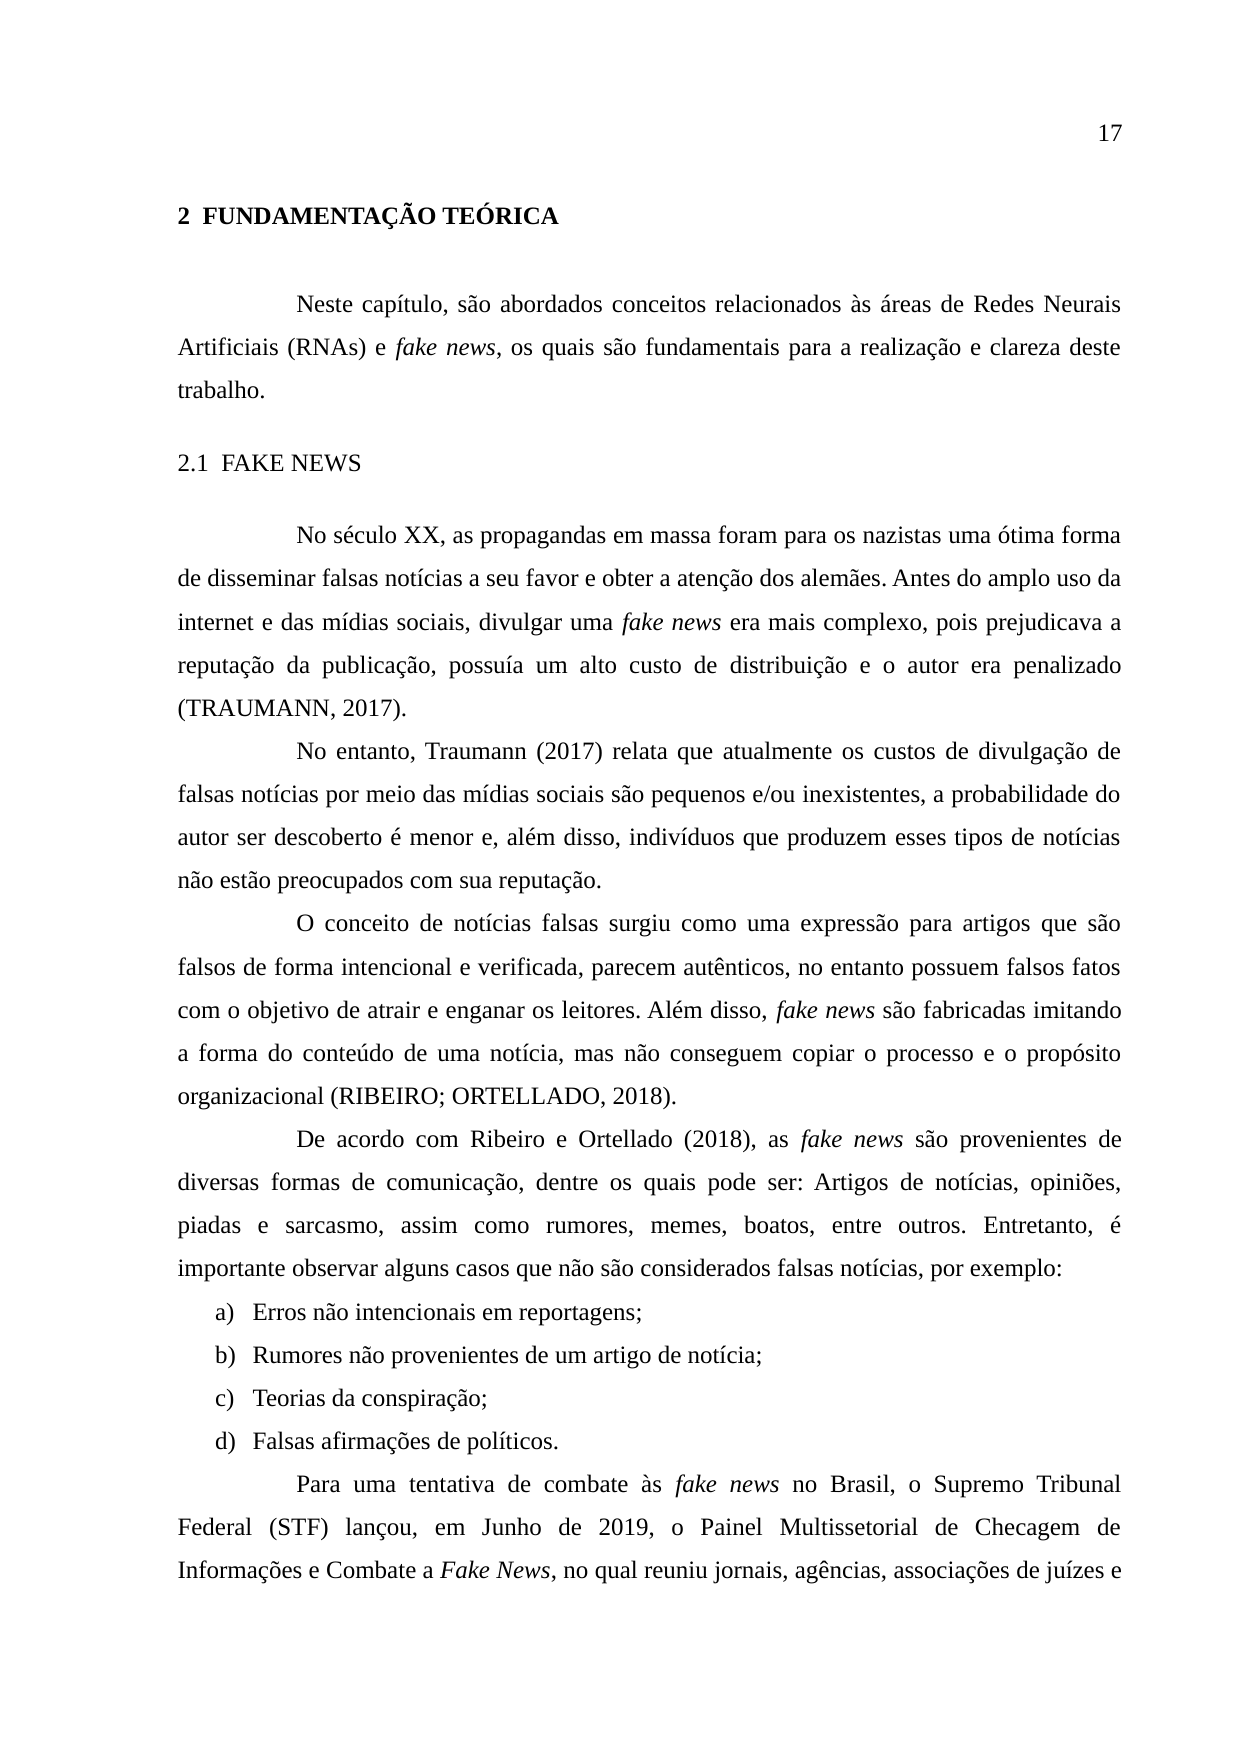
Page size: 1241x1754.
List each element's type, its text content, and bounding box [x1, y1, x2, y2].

text O conceito de notícias falsas surgiu como uma expressão para artigos que são falsos de forma intencional e verificada, parecem autênticos, no entanto possuem falsos fatos com o objetivo de atrair e enganar os leitores. Além disso, fake news são fabricadas imitando a forma do conteúdo de uma notícia, mas não conseguem copiar o processo e o propósito organizacional (RIBEIRO; ORTELLADO, 2018). [177, 908, 1122, 1110]
text No século XX, as propagandas em massa foram para os nazistas uma ótima forma de disseminar falsas notícias a seu favor e obter a atenção dos alemães. Antes do amplo uso da internet e das mídias sociais, divulgar uma fake news era mais complexo, pois prejudicava a reputação da publicação, possuía um alto custo de distribuição e o autor era penalizado (TRAUMANN, 2017). [177, 520, 1122, 722]
text No entanto, Traumann (2017) relata que atualmente os custos de divulgação de falsas notícias por meio das mídias sociais são pequenos e/ou inexistentes, a probabilidade do autor ser descoberto é menor e, além disso, indivíduos que produzem esses tipos de notícias não estão preocupados com sua reputação. [177, 736, 1122, 894]
list Teorias da conspiração; [215, 1383, 1122, 1412]
text Para uma tentativa de combate às fake news no Brasil, o Supremo Tribunal Federal (STF) lançou, em Junho de 2019, o Painel Multissetorial de Checagem de Informações e Combate a Fake News, no qual reuniu jornais, agências, associações de juízes e [177, 1469, 1122, 1584]
subtitle FUNDAMENTAÇÃO TEÓRICA [177, 201, 1122, 230]
text Neste capítulo, são abordados conceitos relacionados às áreas de Redes Neurais Artificiais (RNAs) e fake news, os quais são fundamentais para a realização e clareza deste trabalho. [177, 289, 1122, 404]
list Rumores não provenientes de um artigo de notícia; [215, 1340, 1122, 1368]
subtitle FAKE NEWS [177, 448, 1122, 477]
text De acordo com Ribeiro e Ortellado (2018), as fake news são provenientes de diversas formas de comunicação, dentre os quais pode ser: Artigos de notícias, opiniões, piadas e sarcasmo, assim como rumores, memes, boatos, entre outros. Entretanto, é importante observar alguns casos que não são considerados falsas notícias, por exemplo: [177, 1124, 1122, 1282]
list Falsas afirmações de políticos. [215, 1426, 1122, 1455]
list Erros não intencionais em reportagens; [215, 1297, 1122, 1325]
